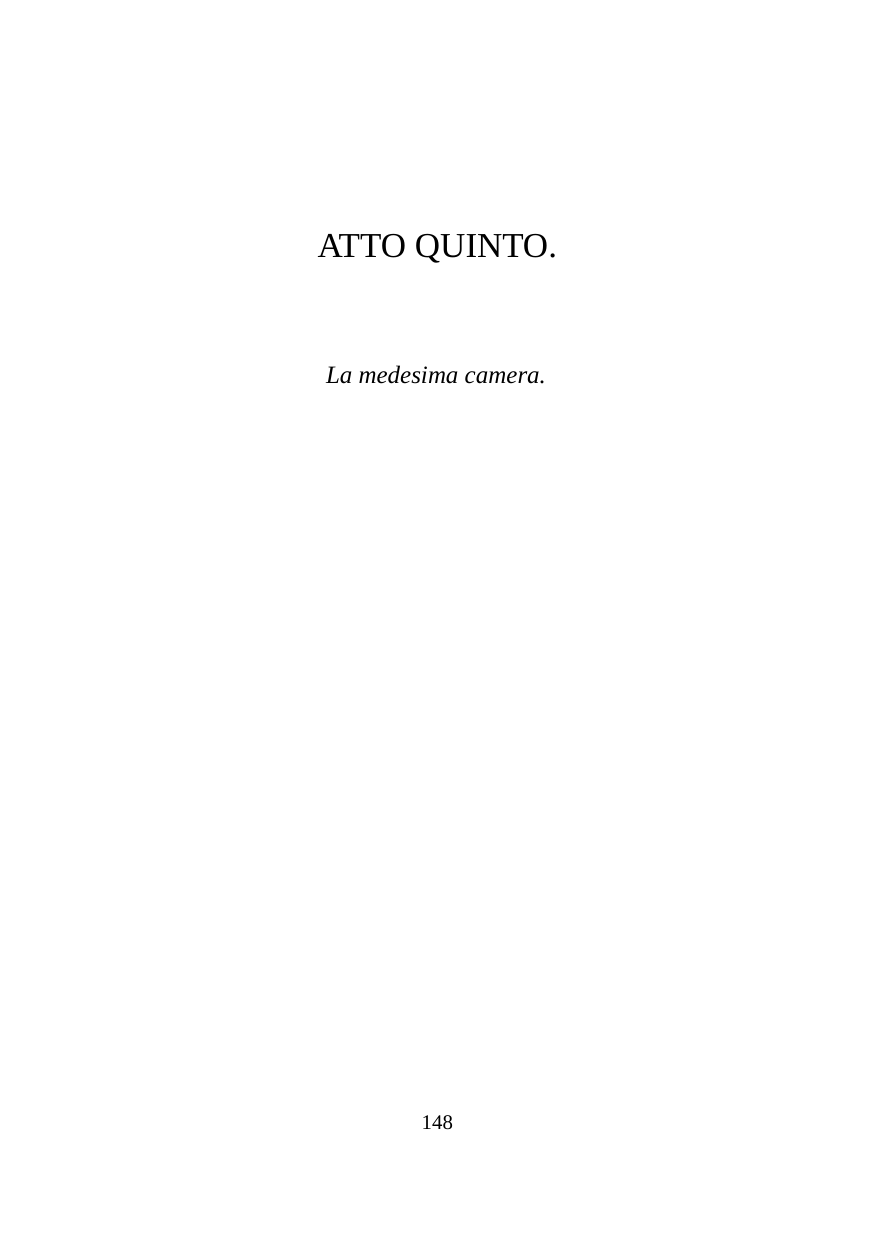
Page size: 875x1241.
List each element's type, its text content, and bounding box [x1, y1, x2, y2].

subtitle ATTO QUINTO. [106, 224, 768, 264]
text La medesima camera. [106, 360, 768, 388]
